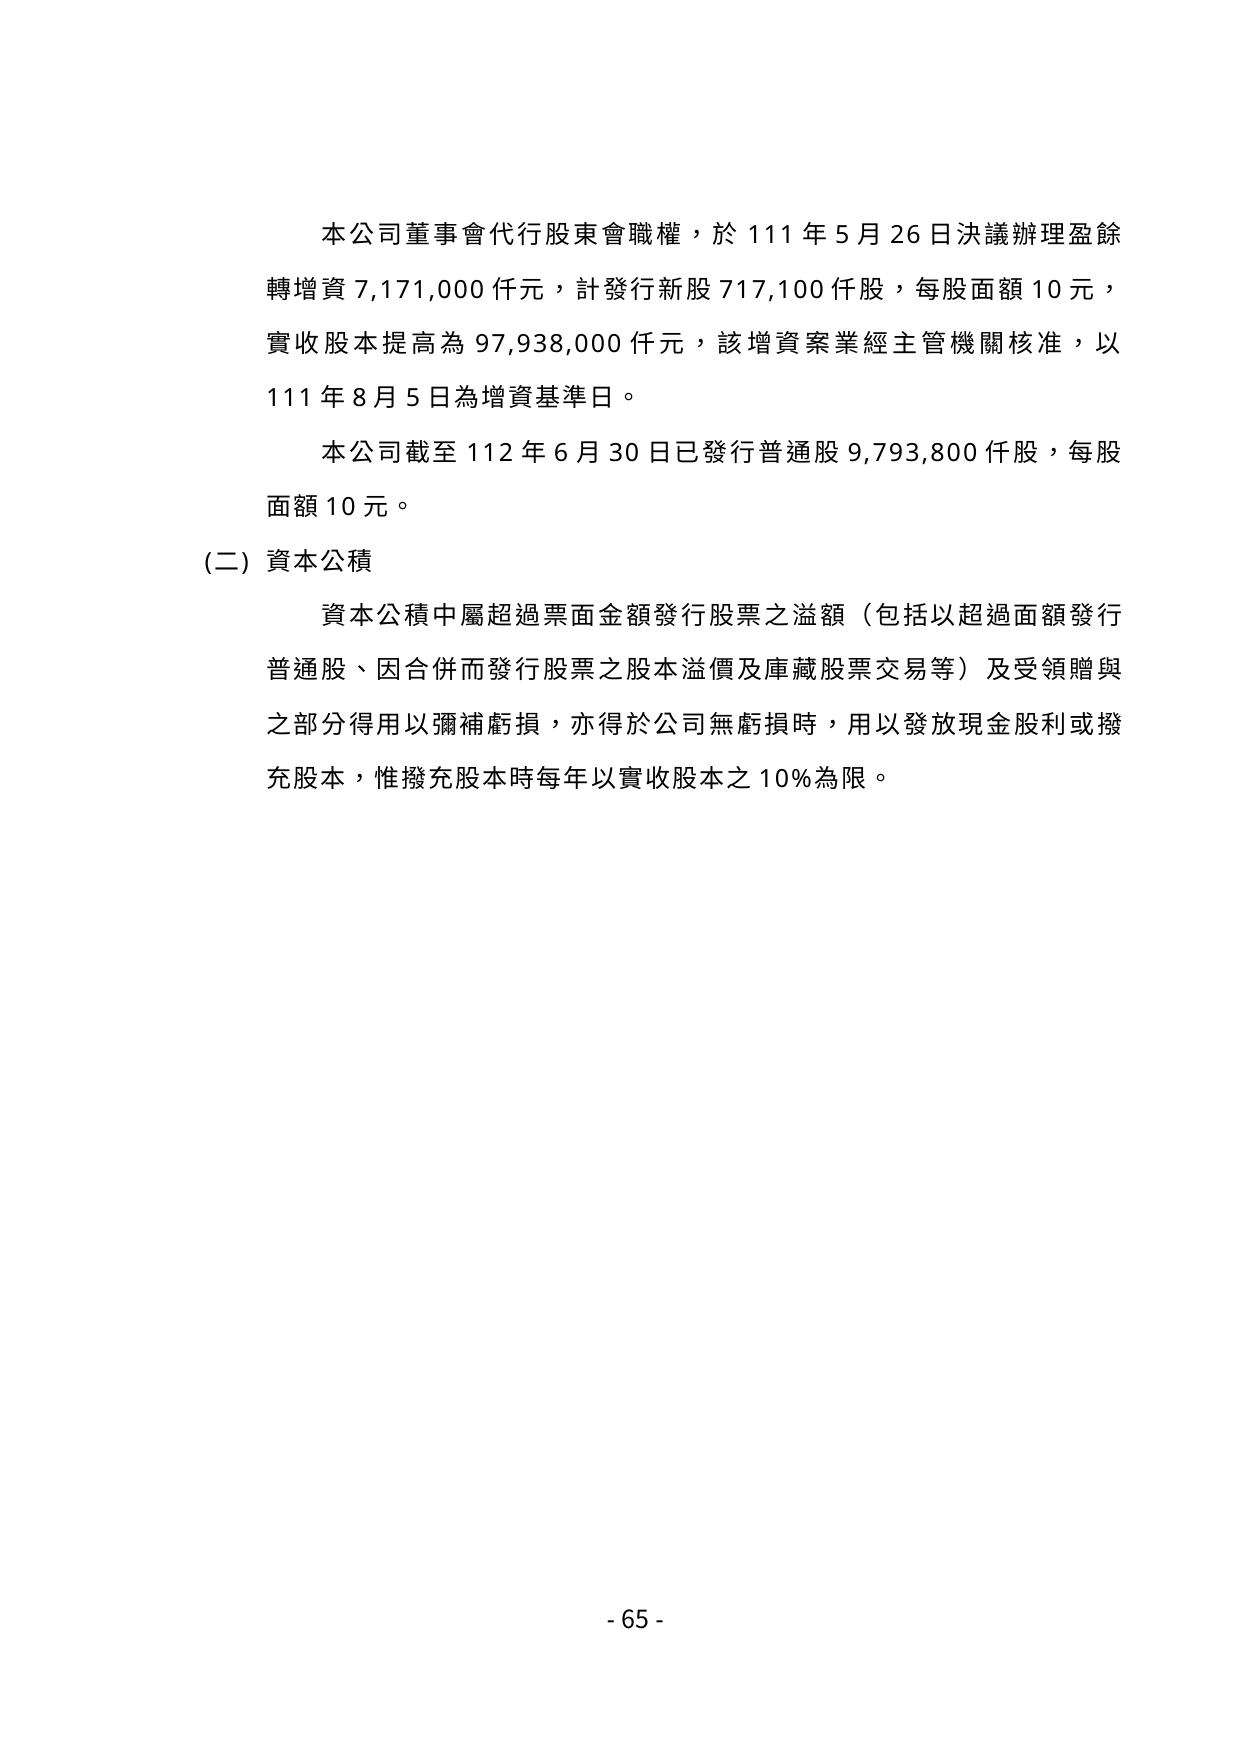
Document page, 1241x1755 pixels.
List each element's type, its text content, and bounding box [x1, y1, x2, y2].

text 本公司截至112年6月30日已發行普通股9,793,800仟股，每股面額10元。 [266, 432, 1122, 523]
text (二) 資本公積 [177, 541, 1122, 577]
text 本公司董事會代行股東會職權，於111年5月26日決議辦理盈餘轉增資7,171,000仟元，計發行新股717,100仟股，每股面額10元，實收股本提高為97,938,000仟元，該增資案業經主管機關核准，以111年8月5日為增資基準日。 [266, 215, 1122, 414]
text 資本公積中屬超過票面金額發行股票之溢額（包括以超過面額發行普通股、因合併而發行股票之股本溢價及庫藏股票交易等）及受領贈與之部分得用以彌補虧損，亦得於公司無虧損時，用以發放現金股利或撥充股本，惟撥充股本時每年以實收股本之10%為限。 [266, 595, 1122, 795]
